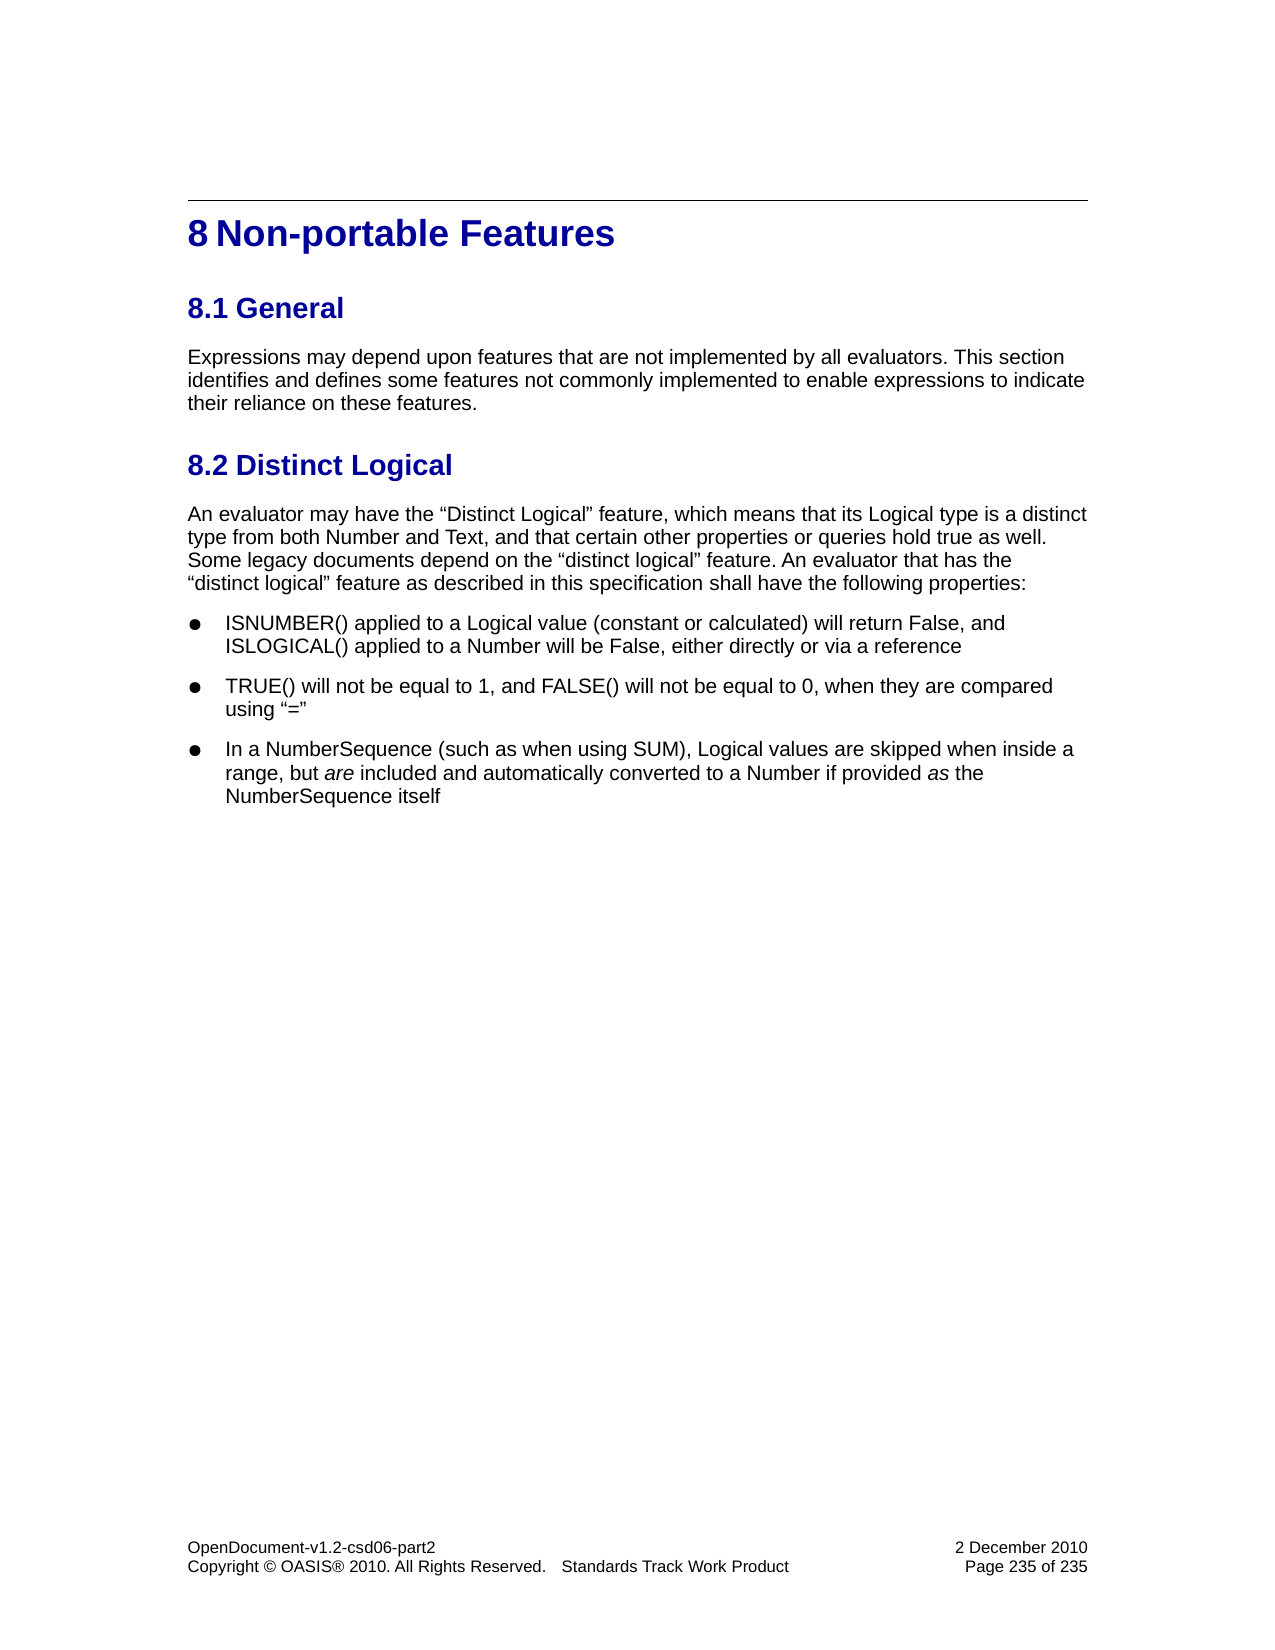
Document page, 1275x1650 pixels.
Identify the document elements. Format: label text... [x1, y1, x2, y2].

list ISNUMBER() applied to a Logical value (constant or calculated) will return False, and ISLOGICAL() applied to a Number will be False, either directly or via a reference [187, 612, 1088, 658]
subtitle General [187, 292, 1088, 325]
list TRUE() will not be equal to 1, and FALSE() will not be equal to 0, when they are compared using “=” [187, 675, 1088, 721]
text An evaluator may have the “Distinct Logical” feature, which means that its Logical type is a distinct type from both Number and Text, and that certain other properties or queries hold true as well. Some legacy documents depend on the “distinct logical” feature. An evaluator that has the “distinct logical” feature as described in this specification shall have the following properties: [187, 502, 1088, 595]
subtitle Non-portable Features [187, 201, 1088, 254]
subtitle Distinct Logical [187, 449, 1088, 481]
list In a NumberSequence (such as when using SUM), Logical values are skipped when inside a range, but are included and automatically converted to a Number if provided as the NumberSequence itself [187, 738, 1088, 808]
text Expressions may depend upon features that are not implemented by all evaluators. This section identifies and defines some features not commonly implemented to enable expressions to indicate their reliance on these features. [187, 346, 1088, 415]
